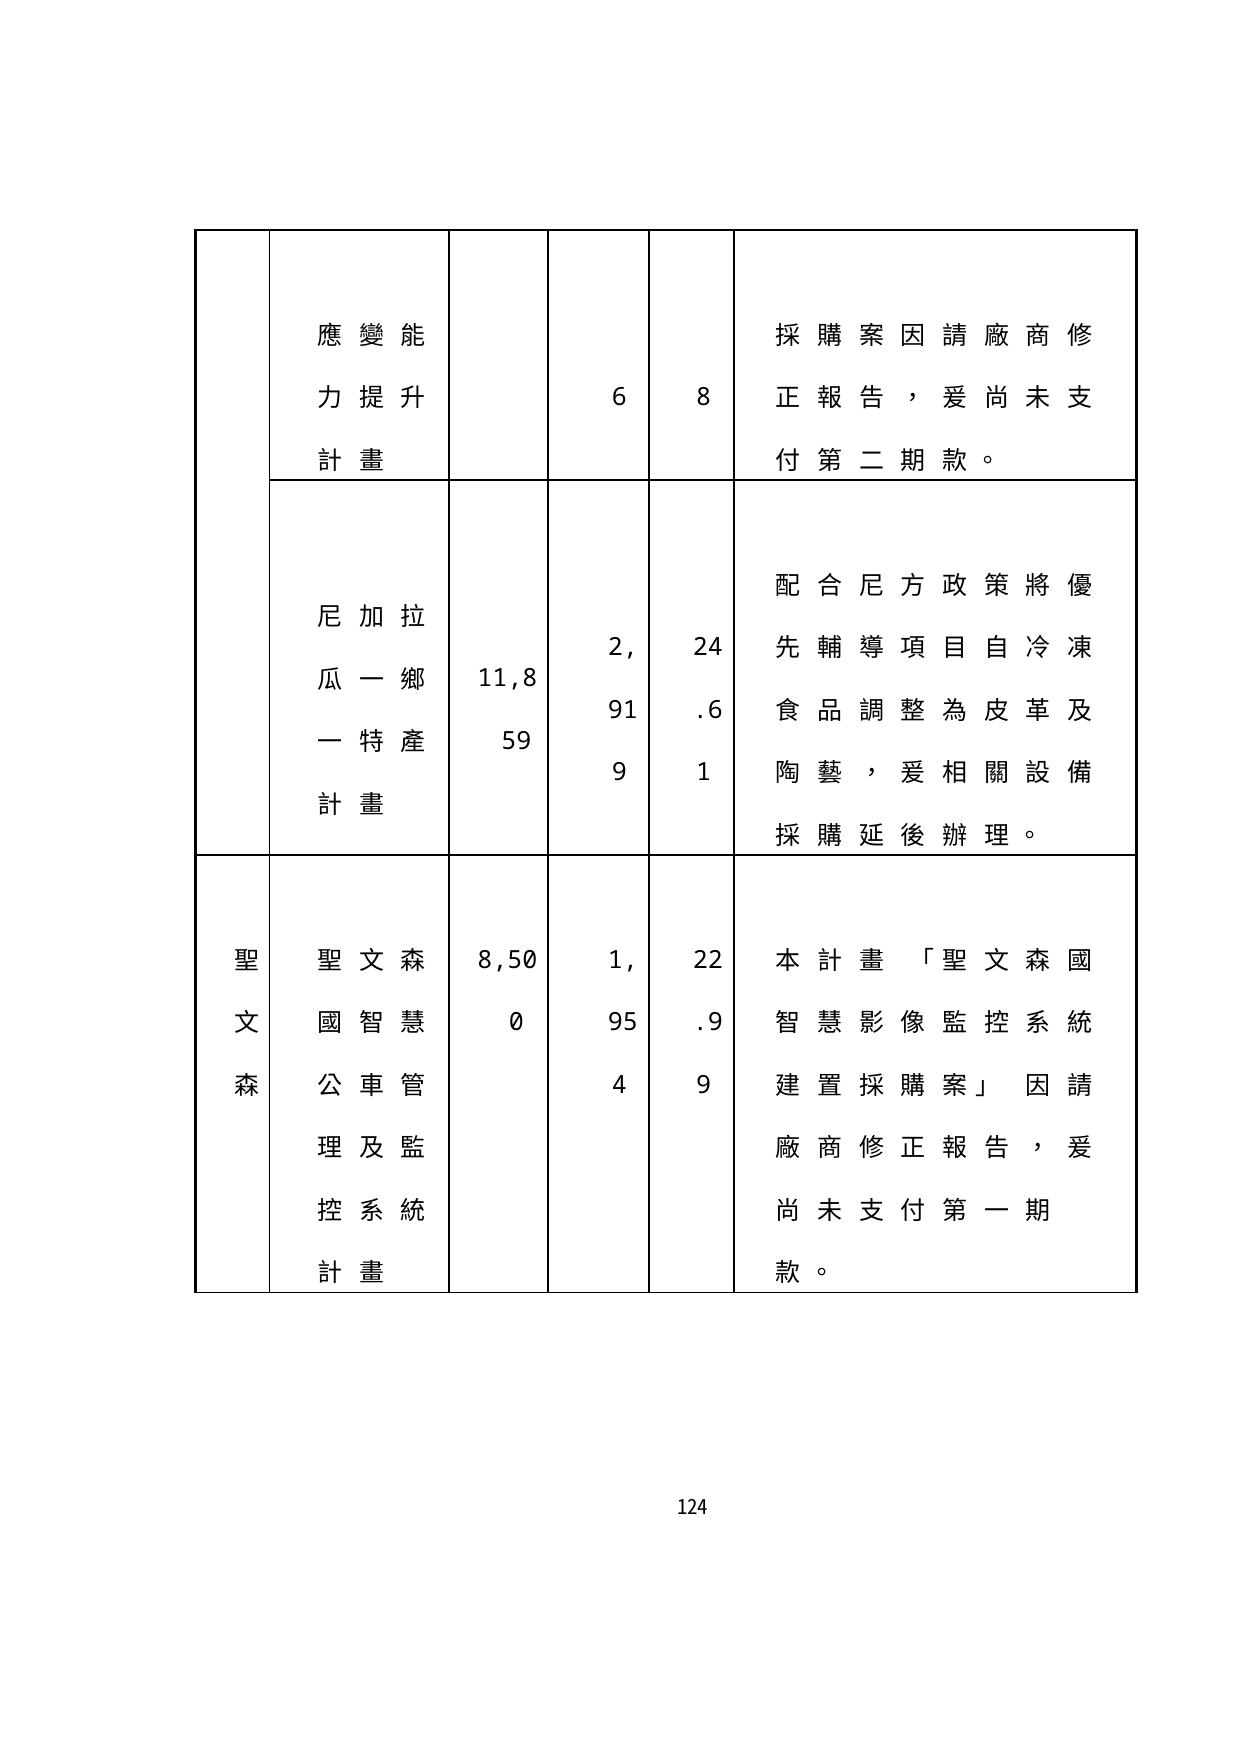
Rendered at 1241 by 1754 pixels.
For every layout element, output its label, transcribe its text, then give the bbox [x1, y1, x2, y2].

table_cell 聖文森 [197, 856, 269, 1292]
table_cell 尼加拉瓜一鄉一特產計畫 [270, 481, 448, 854]
table_cell 24.61 [650, 481, 733, 854]
table_cell 本計畫「聖文森國智慧影像監控系統建置採購案」因請廠商修正報告，爰尚未支付第一期款。 [735, 856, 1135, 1292]
table_cell 22.99 [650, 856, 733, 1292]
table_cell 8 [650, 231, 733, 479]
table_cell 1,954 [549, 856, 648, 1292]
table_cell [197, 231, 269, 854]
table_cell 配合尼方政策將優先輔導項目自冷凍食品調整為皮革及陶藝，爰相關設備採購延後辦理。 [735, 481, 1135, 854]
table_cell 應變能力提升計畫 [270, 231, 448, 479]
table_cell 6 [549, 231, 648, 479]
table_cell 聖文森國智慧公車管理及監控系統計畫 [270, 856, 448, 1292]
table_cell 採購案因請廠商修正報告，爰尚未支付第二期款。 [735, 231, 1135, 479]
table_cell 8,500 [450, 856, 547, 1292]
table_cell 2,919 [549, 481, 648, 854]
table_cell 11,859 [450, 481, 547, 854]
table_cell [450, 231, 547, 479]
